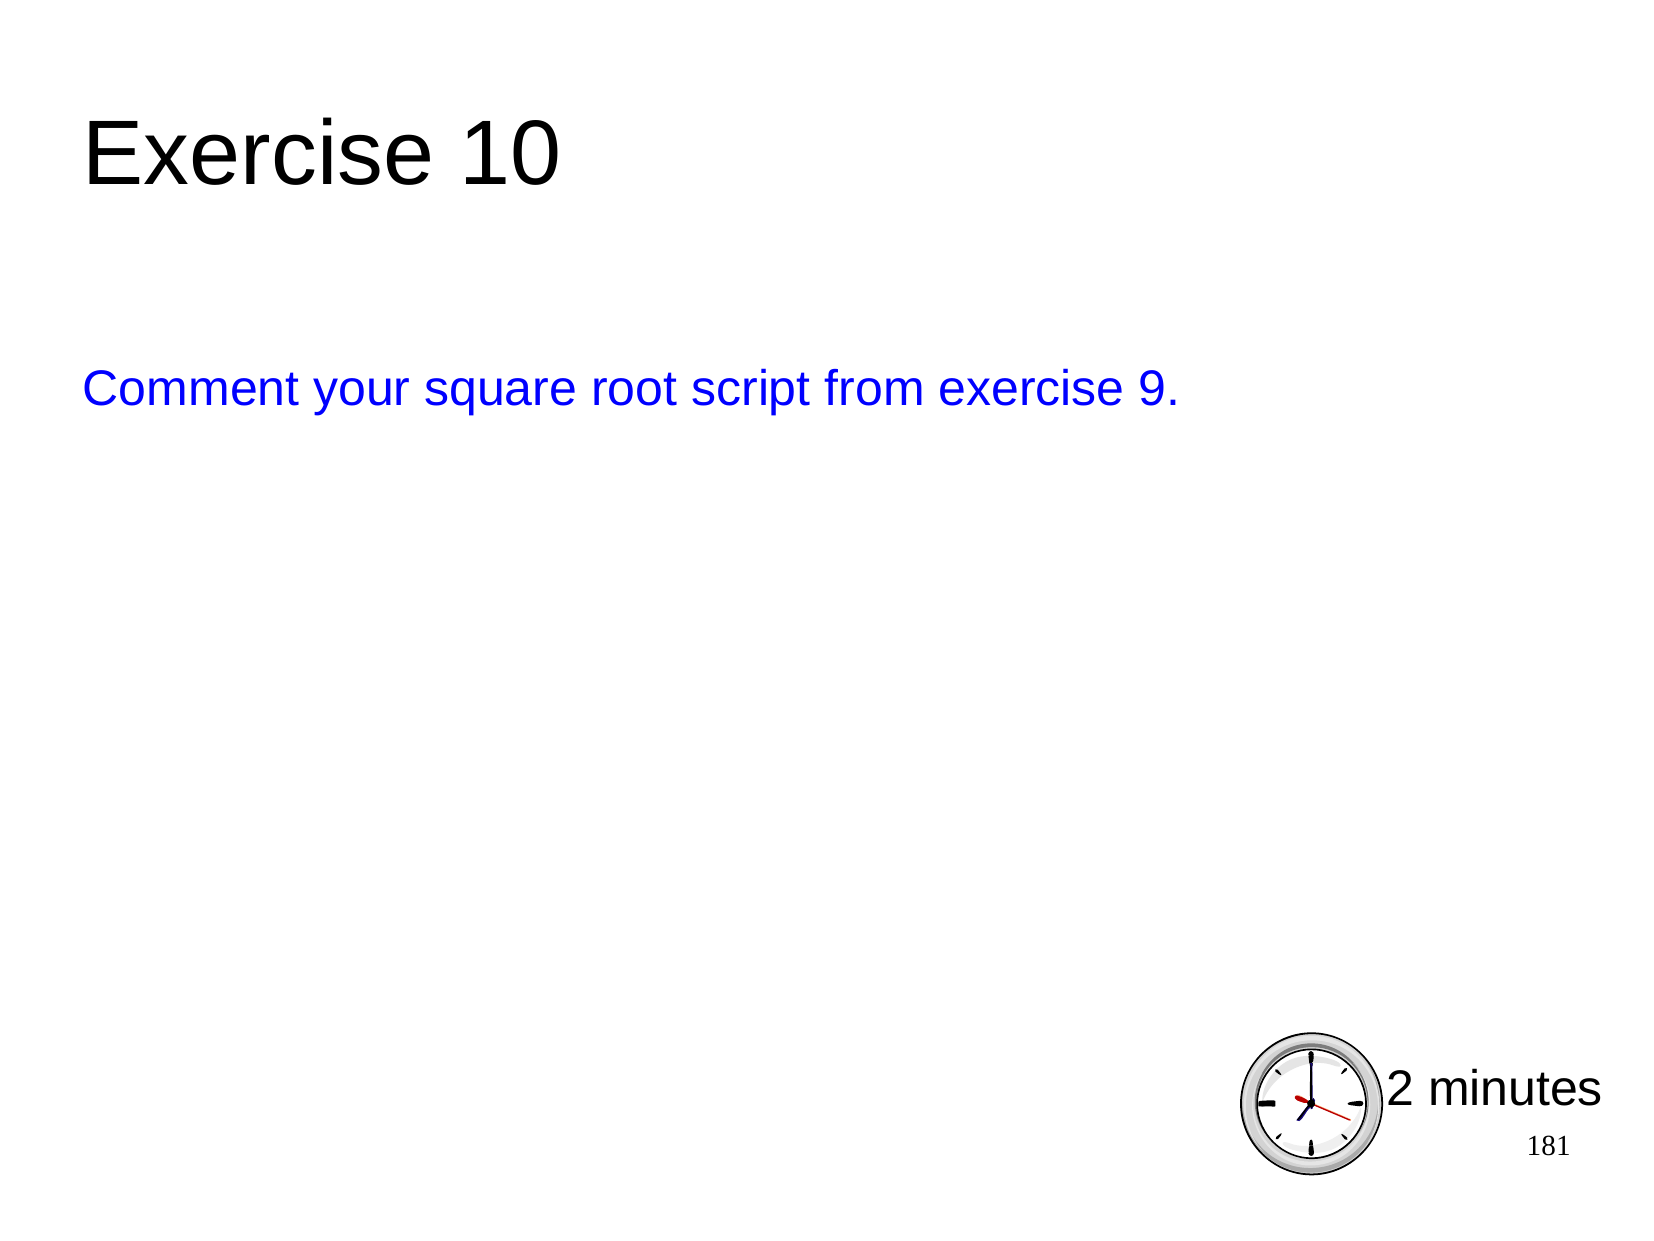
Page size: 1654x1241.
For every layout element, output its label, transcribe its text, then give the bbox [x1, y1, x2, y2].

text_box Comment your square root script from exercise 9. [76, 354, 1187, 423]
text_box 2 minutes [1384, 1054, 1610, 1123]
picture [1240, 1032, 1384, 1176]
title Exercise 10 [82, 49, 1571, 257]
